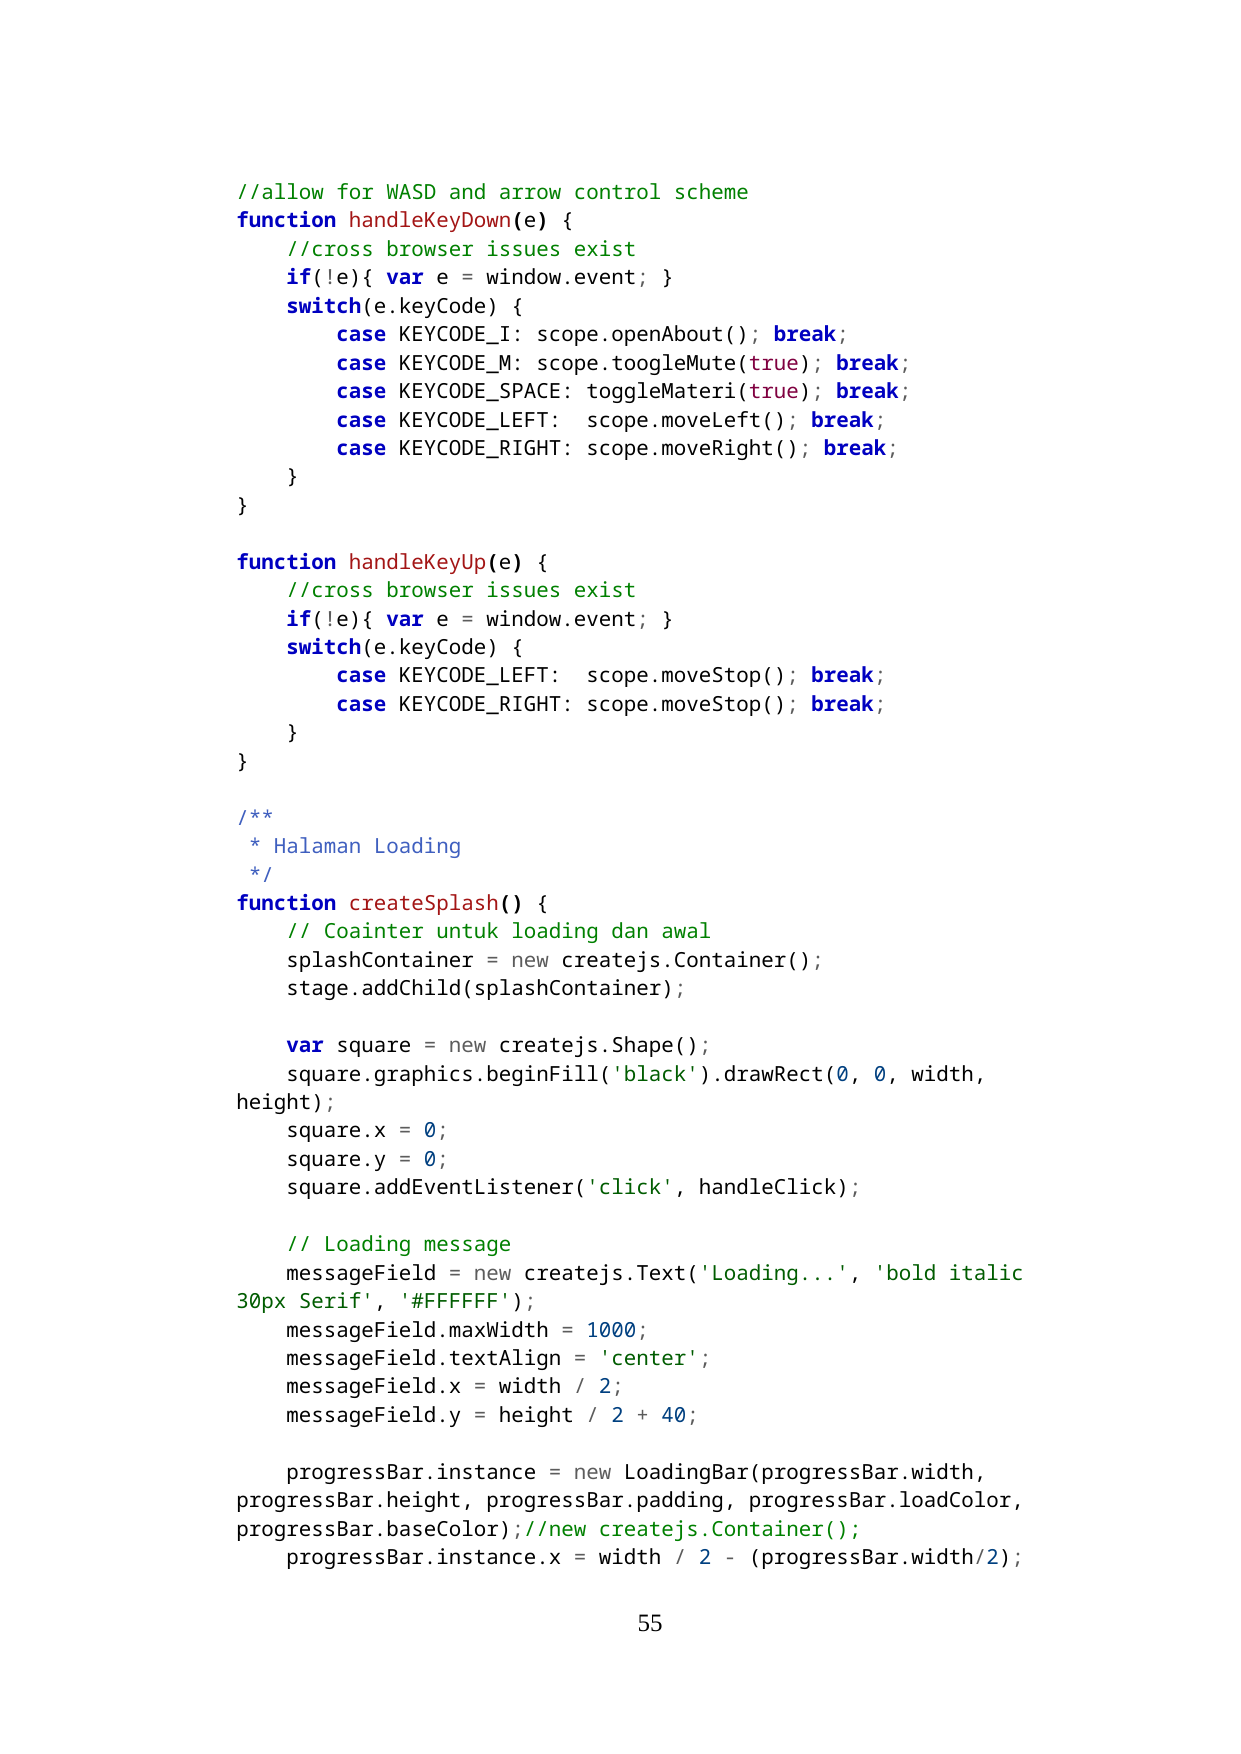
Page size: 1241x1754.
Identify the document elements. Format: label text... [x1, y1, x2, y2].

table_header //allow for WASD and arrow control scheme function handleKeyDown(e) { //cross browser issues exist if(!e){ var e = window.event; } switch(e.keyCode) { case KEYCODE_I: scope.openAbout(); break; case KEYCODE_M: scope.toogleMute(true); break; case KEYCODE_SPACE: toggleMateri(true); break; case KEYCODE_LEFT: scope.moveLeft(); break; case KEYCODE_RIGHT: scope.moveRight(); break; } } function handleKeyUp(e) { //cross browser issues exist if(!e){ var e = window.event; } switch(e.keyCode) { case KEYCODE_LEFT: scope.moveStop(); break; case KEYCODE_RIGHT: scope.moveStop(); break; } } /** * Halaman Loading */ function createSplash() { // Coainter untuk loading dan awal splashContainer = new createjs.Container(); stage.addChild(splashContainer); var square = new createjs.Shape(); square.graphics.beginFill('black').drawRect(0, 0, width, height); square.x = 0; square.y = 0; square.addEventListener('click', handleClick); // Loading message messageField = new createjs.Text('Loading...', 'bold italic 30px Serif', '#FFFFFF'); messageField.maxWidth = 1000; messageField.textAlign = 'center'; messageField.x = width / 2; messageField.y = height / 2 + 40; progressBar.instance = new LoadingBar(progressBar.width, progressBar.height, progressBar.padding, progressBar.loadColor, progressBar.baseColor);//new createjs.Container(); progressBar.instance.x = width / 2 - (progressBar.width/2); [236, 177, 1063, 1571]
